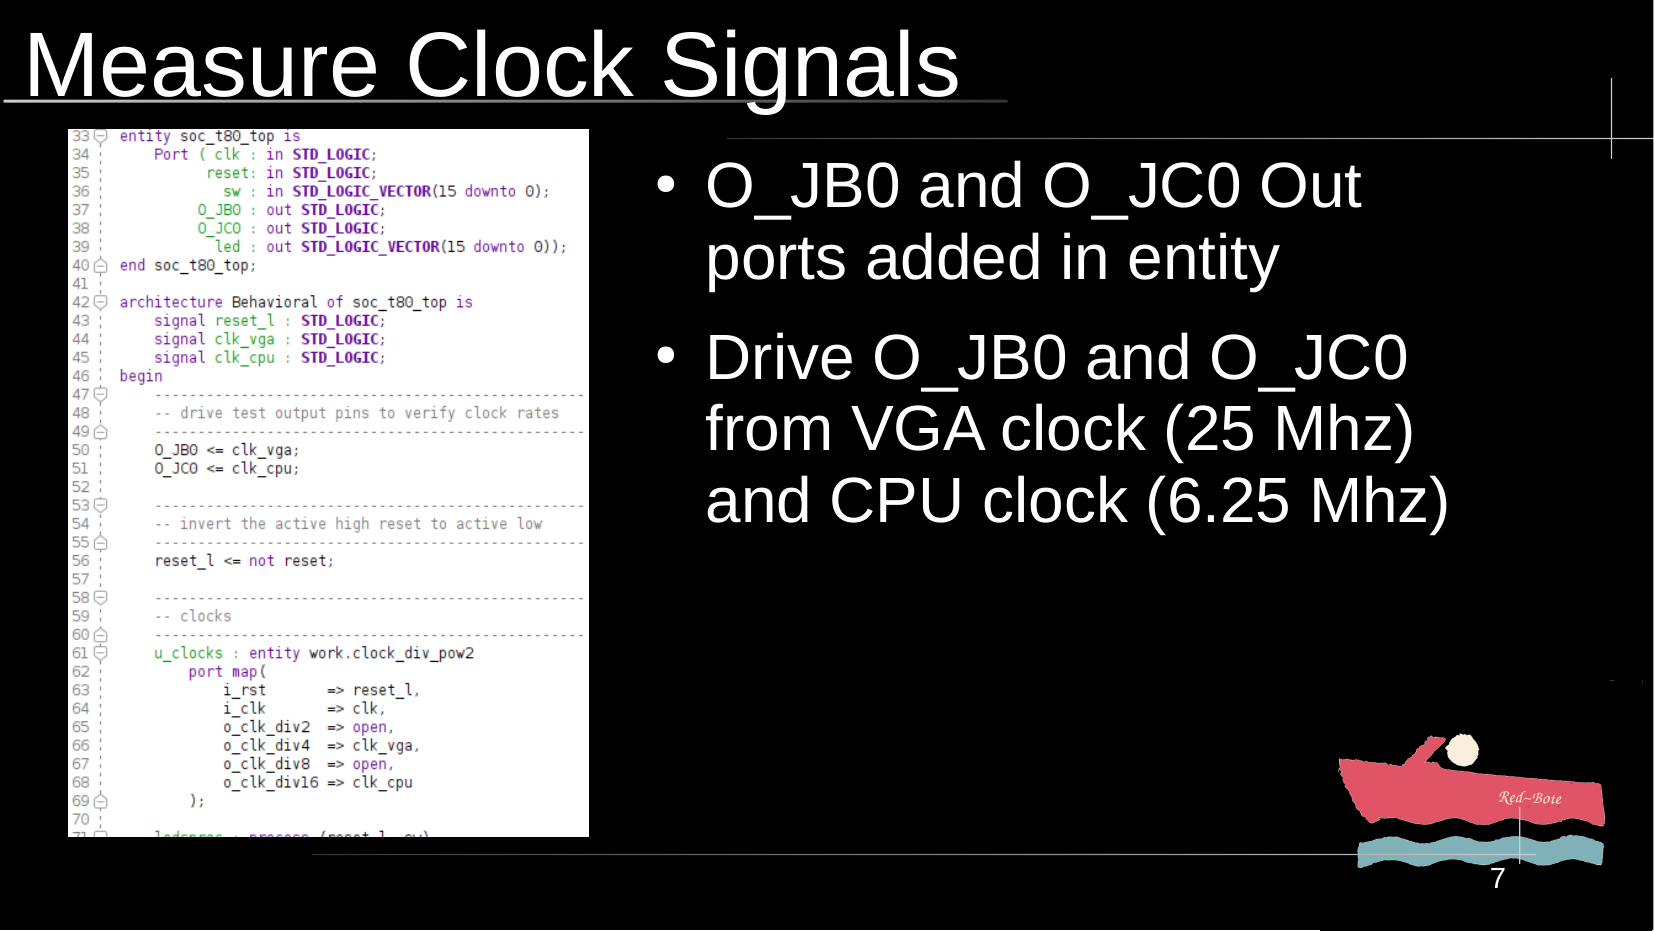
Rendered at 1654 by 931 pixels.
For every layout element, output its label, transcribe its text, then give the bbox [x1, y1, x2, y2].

picture [68, 129, 589, 837]
picture [1320, 680, 1652, 931]
list O_JB0 and O_JC0 Out ports added in entity Drive O_JB0 and O_JC0 from VGA clock (25 Mhz) and CPU clock (6.25 Mhz) [637, 150, 1501, 638]
title Measure Clock Signals [23, 11, 1589, 119]
